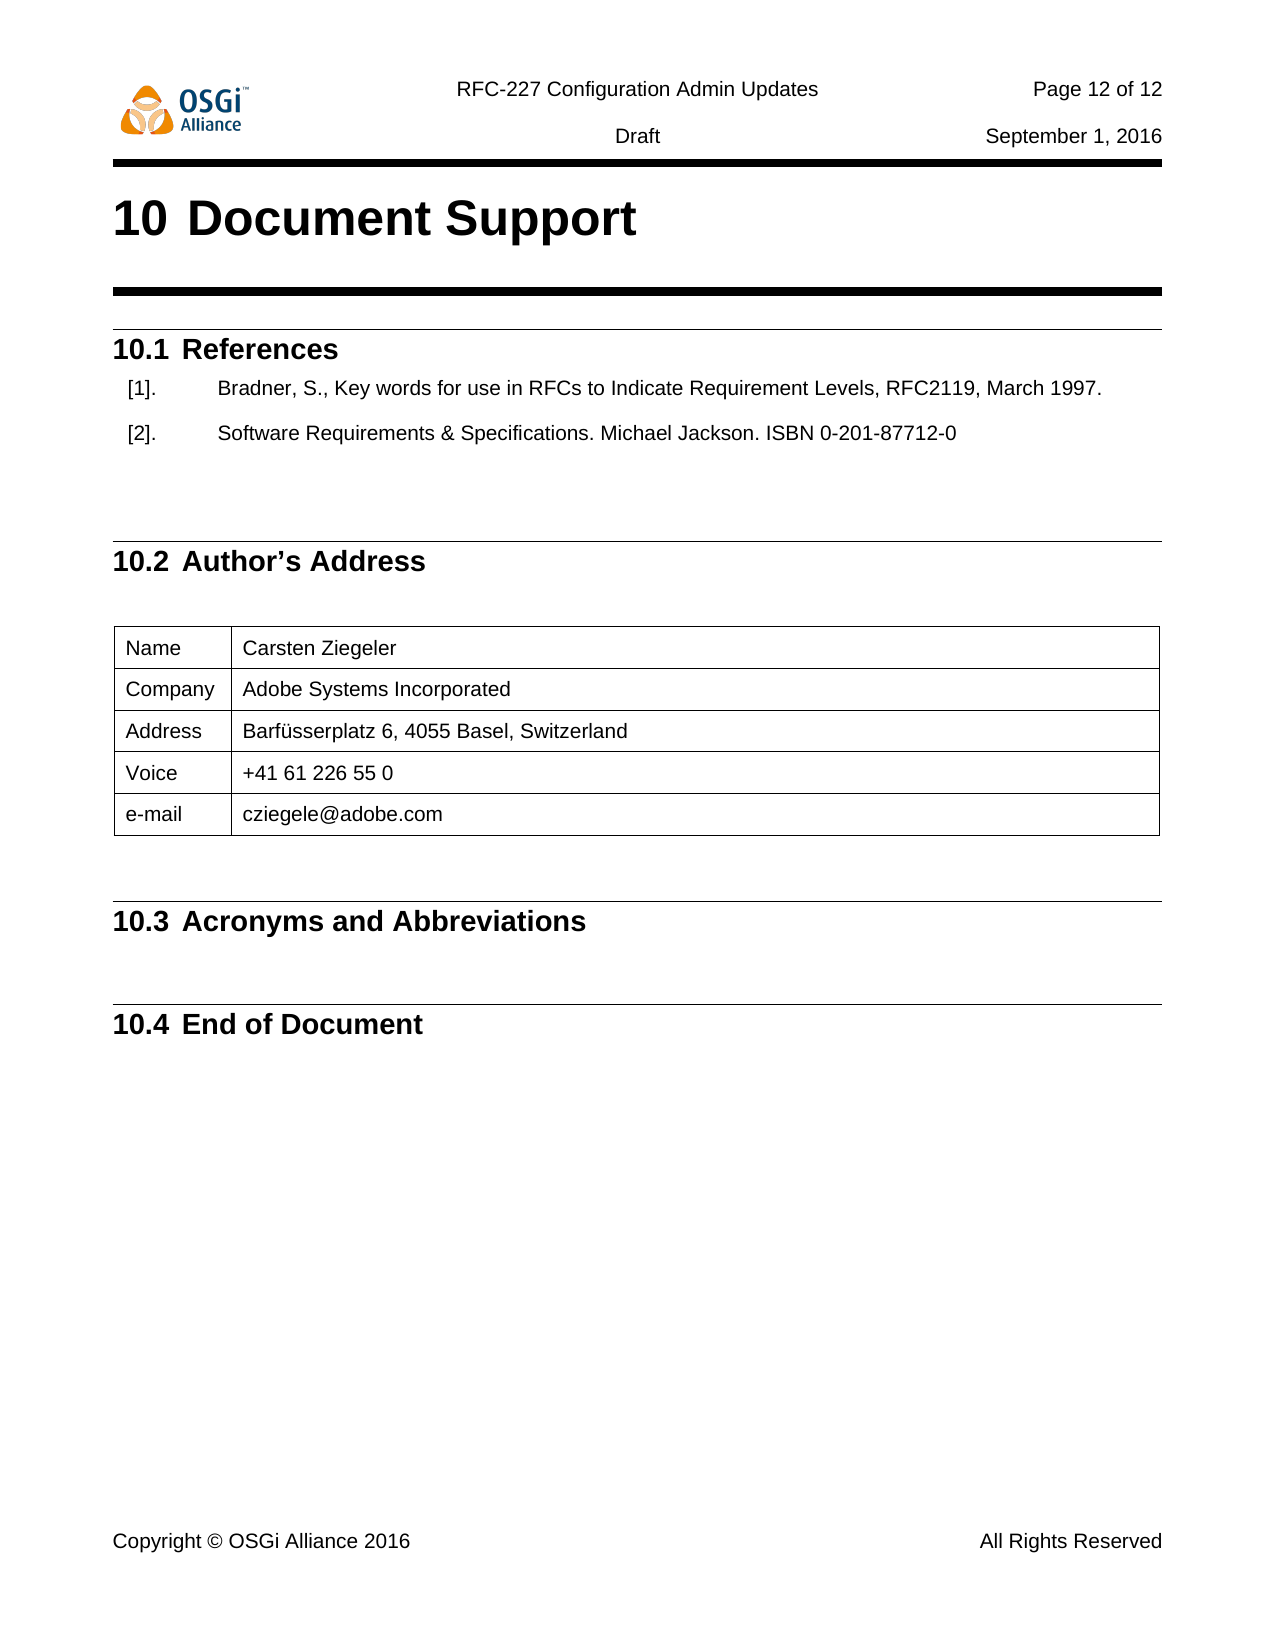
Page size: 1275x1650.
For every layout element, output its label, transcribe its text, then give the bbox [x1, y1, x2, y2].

table_cell e-mail [115, 794, 231, 834]
table_header Name [115, 627, 231, 668]
subtitle Author’s Address [112, 542, 1162, 577]
table_cell Company [115, 669, 231, 709]
picture [113, 78, 257, 142]
table_header Carsten Ziegeler [232, 627, 1159, 668]
table_cell cziegele@adobe.com [232, 794, 1159, 834]
subtitle References [112, 330, 1162, 366]
table_cell Voice [115, 752, 231, 793]
table_cell Adobe Systems Incorporated [232, 669, 1159, 709]
subtitle Acronyms and Abbreviations [112, 902, 1162, 938]
subtitle Document Support [112, 160, 1162, 296]
table_cell +41 61 226 55 0 [232, 752, 1159, 793]
list Bradner, S., Key words for use in RFCs to Indicate Requirement Levels, RFC2119, March 1997. [127, 376, 1162, 400]
table_cell Address [115, 711, 231, 751]
subtitle End of Document [112, 1005, 1162, 1040]
list Software Requirements & Specifications. Michael Jackson. ISBN 0-201-87712-0 [127, 421, 1162, 445]
table_cell Barfüsserplatz 6, 4055 Basel, Switzerland [232, 711, 1159, 751]
